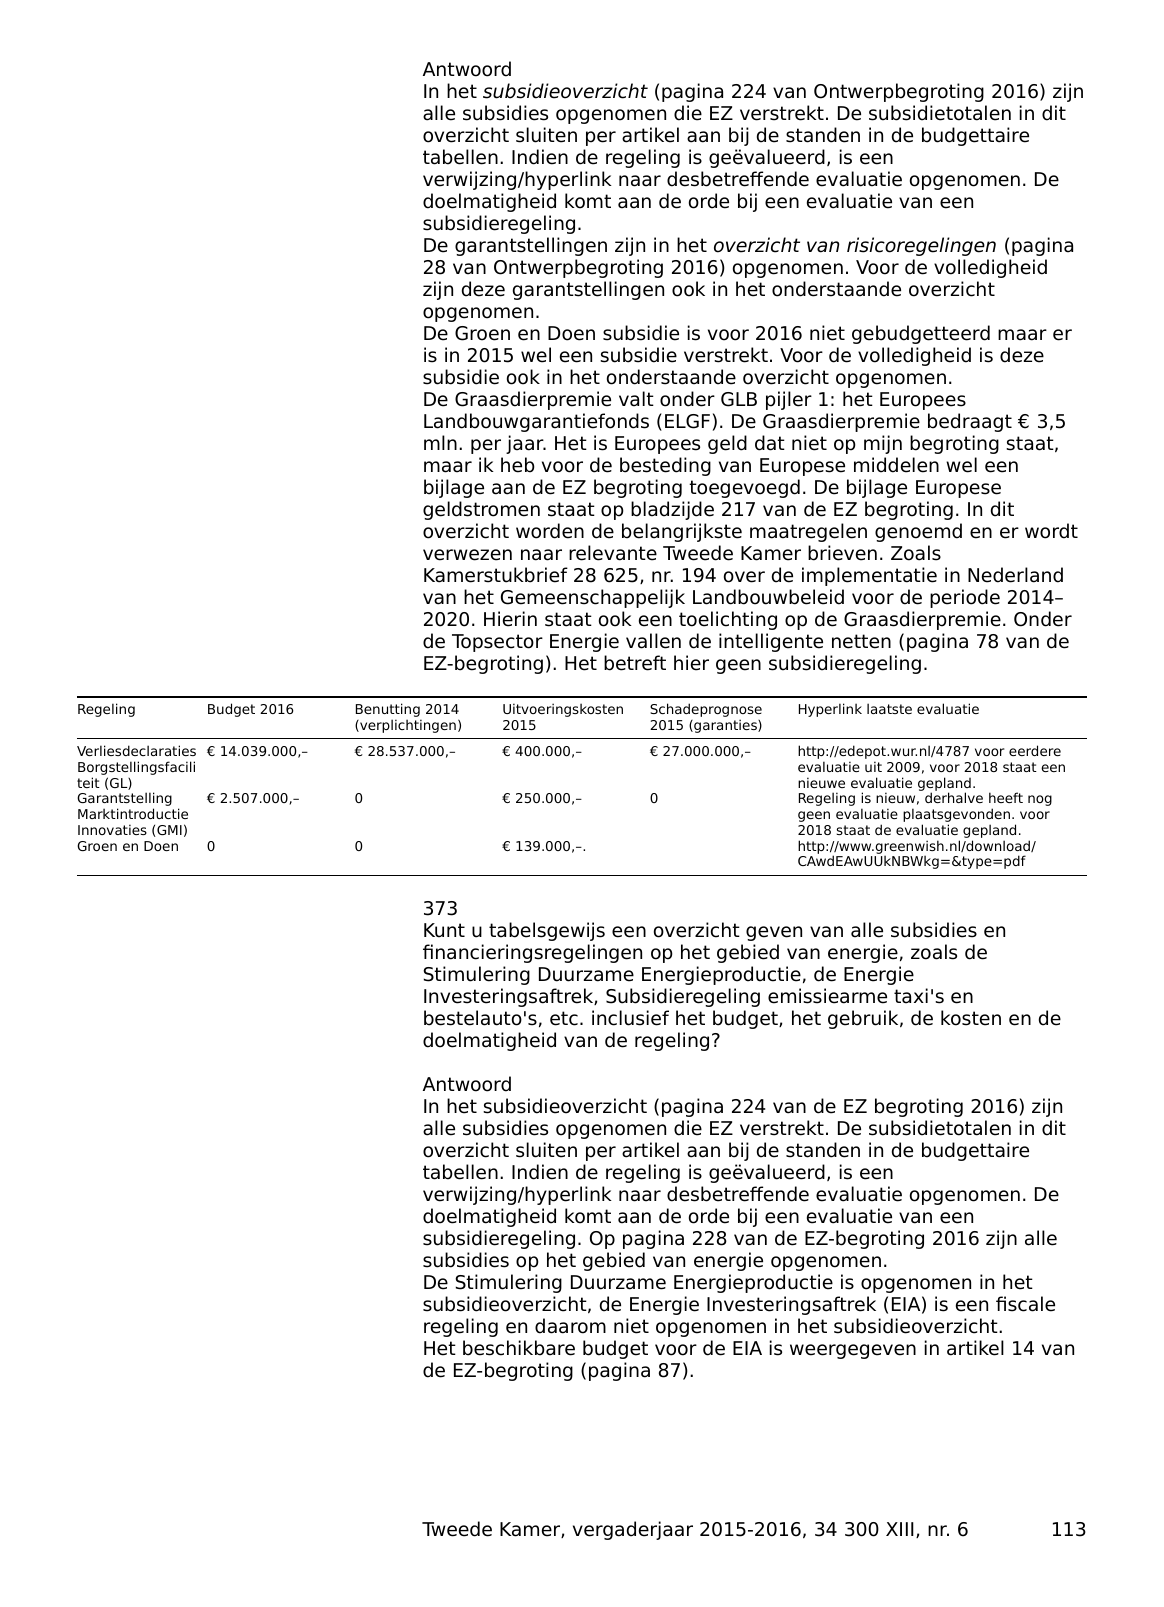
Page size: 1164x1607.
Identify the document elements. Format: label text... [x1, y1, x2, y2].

table_header Budget 2016 [201, 698, 348, 738]
table_header Hyperlink laatste evaluatie [791, 698, 1087, 738]
text Kunt u tabelsgewijs een overzicht geven van alle subsidies en financieringsregelingen op het gebied van energie, zoals de Stimulering Duurzame Energieproductie, de Energie Investeringsaftrek, Subsidieregeling emissiearme taxi's en bestelauto's, etc. inclusief het budget, het gebruik, de kosten en de doelmatigheid van de regeling? [422, 920, 1087, 1052]
text Antwoord [422, 59, 1087, 81]
text De garantstellingen zijn in het overzicht van risicoregelingen (pagina 28 van Ontwerpbegroting 2016) opgenomen. Voor de volledigheid zijn deze garantstellingen ook in het onderstaande overzicht opgenomen. [422, 235, 1087, 323]
table_cell € 2.507.000,– [201, 791, 348, 838]
table_cell http://edepot.wur.nl/4787 voor eerdere evaluatie uit 2009, voor 2018 staat een nieuwe evaluatie gepland. [791, 739, 1087, 791]
table_cell [644, 838, 791, 874]
text Antwoord [422, 1074, 1087, 1096]
table_cell 0 [348, 791, 496, 838]
table_cell Groen en Doen [77, 838, 201, 874]
text De Groen en Doen subsidie is voor 2016 niet gebudgetteerd maar er is in 2015 wel een subsidie verstrekt. Voor de volledigheid is deze subsidie ook in het onderstaande overzicht opgenomen. [422, 323, 1087, 389]
table_header Benutting 2014 (verplichtingen) [348, 698, 496, 738]
table_cell 0 [201, 838, 348, 874]
table_cell 0 [348, 838, 496, 874]
table_cell http://www.greenwish.nl/download/CAwdEAwUUkNBWkg=&type=pdf [791, 838, 1087, 874]
table_cell Verliesdeclaraties Borgstellingsfaciliteit (GL) [77, 739, 201, 791]
table_cell € 27.000.000,– [644, 739, 791, 791]
text De Graasdierpremie valt onder GLB pijler 1: het Europees Landbouwgarantiefonds (ELGF). De Graasdierpremie bedraagt € 3,5 mln. per jaar. Het is Europees geld dat niet op mijn begroting staat, maar ik heb voor de besteding van Europese middelen wel een bijlage aan de EZ begroting toegevoegd. De bijlage Europese geldstromen staat op bladzijde 217 van de EZ begroting. In dit overzicht worden de belangrijkste maatregelen genoemd en er wordt verwezen naar relevante Tweede Kamer brieven. Zoals Kamerstukbrief 28 625, nr. 194 over de implementatie in Nederland van het Gemeenschappelijk Landbouwbeleid voor de periode 2014–2020. Hierin staat ook een toelichting op de Graasdierpremie. Onder de Topsector Energie vallen de intelligente netten (pagina 78 van de EZ-begroting). Het betreft hier geen subsidieregeling. [422, 389, 1087, 674]
table_cell 0 [644, 791, 791, 838]
table_cell € 28.537.000,– [348, 739, 496, 791]
text 373 [422, 898, 1087, 920]
table_cell Garantstelling Marktintroductie Innovaties (GMI) [77, 791, 201, 838]
text Het beschikbare budget voor de EIA is weergegeven in artikel 14 van de EZ-begroting (pagina 87). [422, 1337, 1087, 1381]
text In het subsidieoverzicht (pagina 224 van Ontwerpbegroting 2016) zijn alle subsidies opgenomen die EZ verstrekt. De subsidietotalen in dit overzicht sluiten per artikel aan bij de standen in de budgettaire tabellen. Indien de regeling is geëvalueerd, is een verwijzing/hyperlink naar desbetreffende evaluatie opgenomen. De doelmatigheid komt aan de orde bij een evaluatie van een subsidieregeling. [422, 81, 1087, 235]
table_cell € 250.000,– [496, 791, 644, 838]
table_cell € 139.000,–. [496, 838, 644, 874]
text De Stimulering Duurzame Energieproductie is opgenomen in het subsidieoverzicht, de Energie Investeringsaftrek (EIA) is een fiscale regeling en daarom niet opgenomen in het subsidieoverzicht. [422, 1272, 1087, 1337]
table_header Regeling [77, 698, 201, 738]
table_cell Regeling is nieuw, derhalve heeft nog geen evaluatie plaatsgevonden. voor 2018 staat de evaluatie gepland. [791, 791, 1087, 838]
table_cell € 14.039.000,– [201, 739, 348, 791]
table_cell € 400.000,– [496, 739, 644, 791]
table_header Schadeprognose 2015 (garanties) [644, 698, 791, 738]
text In het subsidieoverzicht (pagina 224 van de EZ begroting 2016) zijn alle subsidies opgenomen die EZ verstrekt. De subsidietotalen in dit overzicht sluiten per artikel aan bij de standen in de budgettaire tabellen. Indien de regeling is geëvalueerd, is een verwijzing/hyperlink naar desbetreffende evaluatie opgenomen. De doelmatigheid komt aan de orde bij een evaluatie van een subsidieregeling. Op pagina 228 van de EZ-begroting 2016 zijn alle subsidies op het gebied van energie opgenomen. [422, 1096, 1087, 1272]
table_header Uitvoeringskosten 2015 [496, 698, 644, 738]
